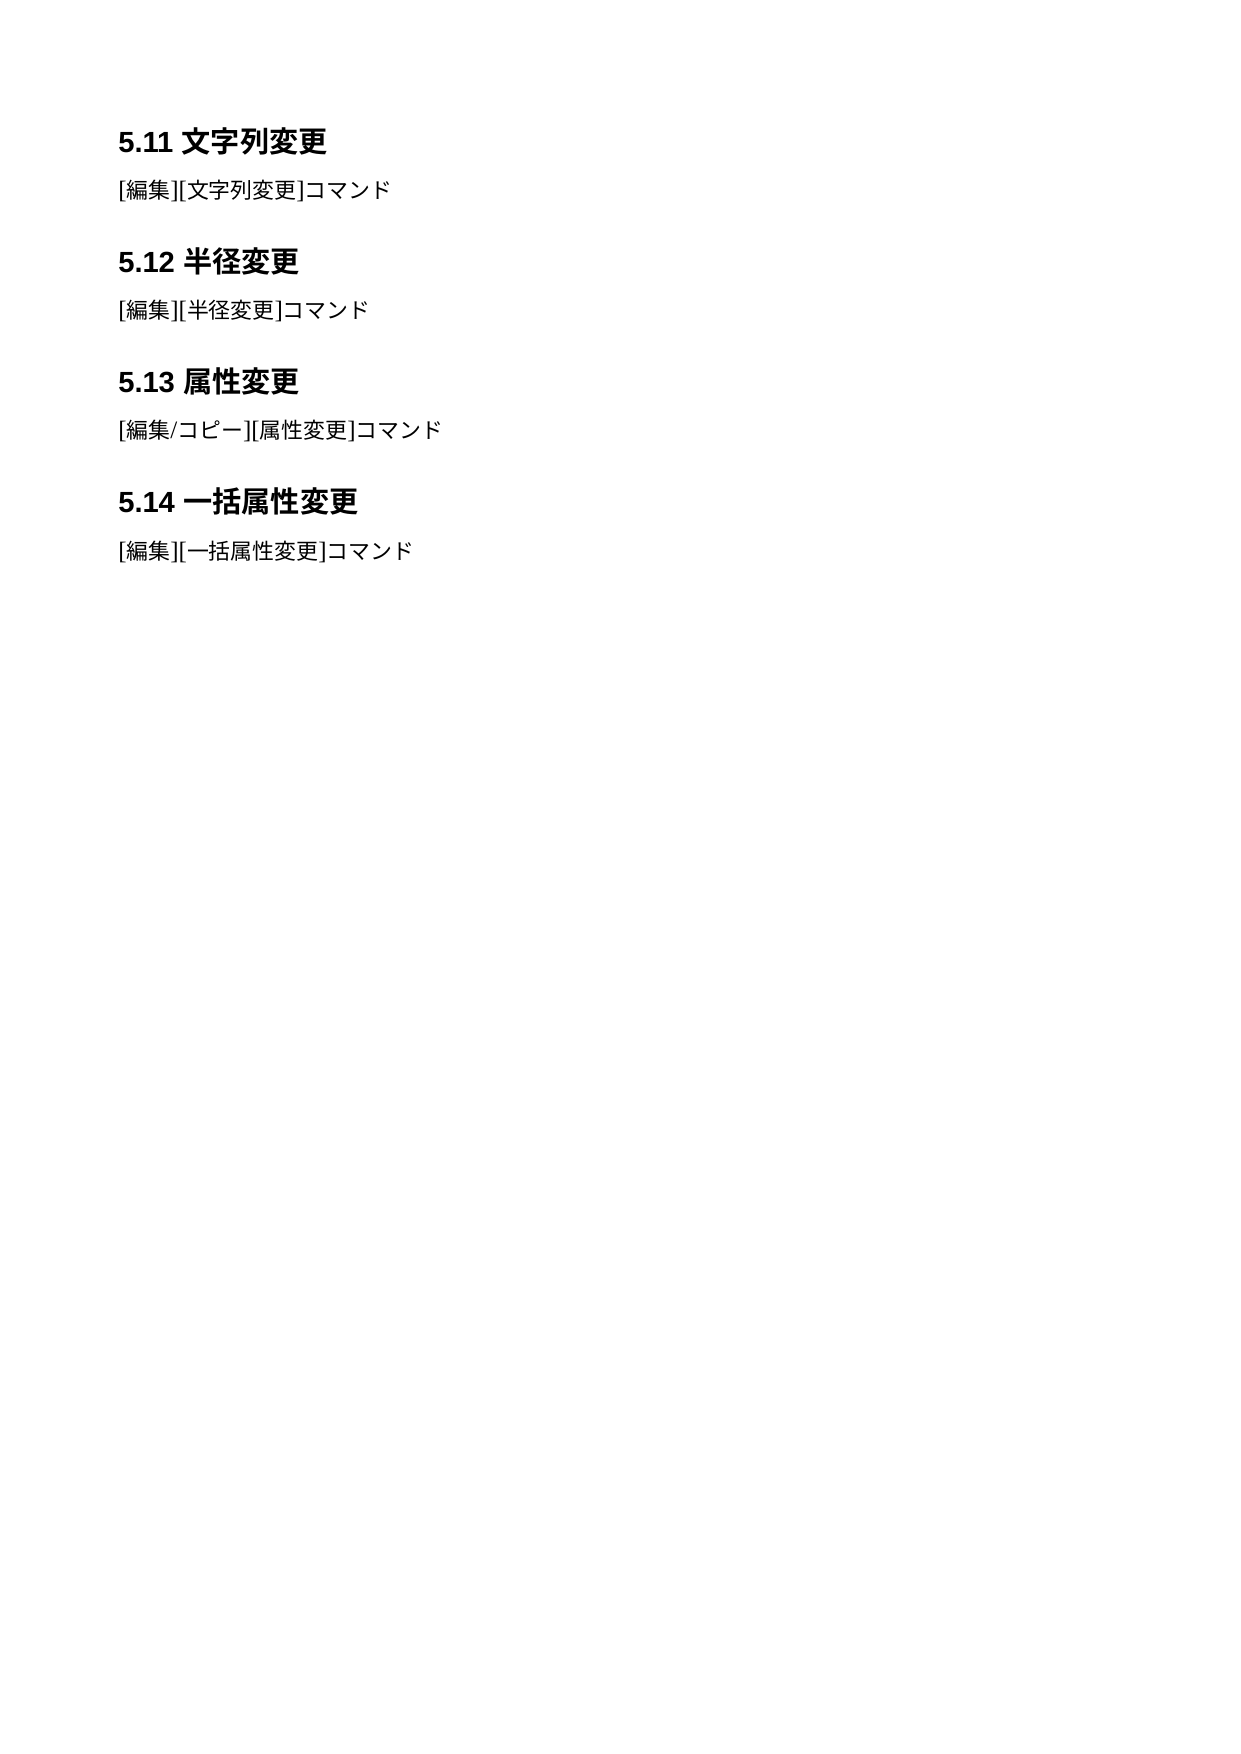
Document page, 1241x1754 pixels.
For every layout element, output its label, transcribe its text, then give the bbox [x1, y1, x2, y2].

text [編集][文字列変更]コマンド [118, 173, 1187, 204]
subtitle 5.11 文字列変更 [118, 118, 1187, 160]
subtitle 5.12 半径変更 [118, 238, 1187, 281]
subtitle 5.14 一括属性変更 [118, 479, 1187, 521]
text [編集][半径変更]コマンド [118, 293, 1187, 325]
text [編集][一括属性変更]コマンド [118, 534, 1187, 566]
subtitle 5.13 属性変更 [118, 359, 1187, 401]
text [編集/コピー][属性変更]コマンド [118, 413, 1187, 445]
